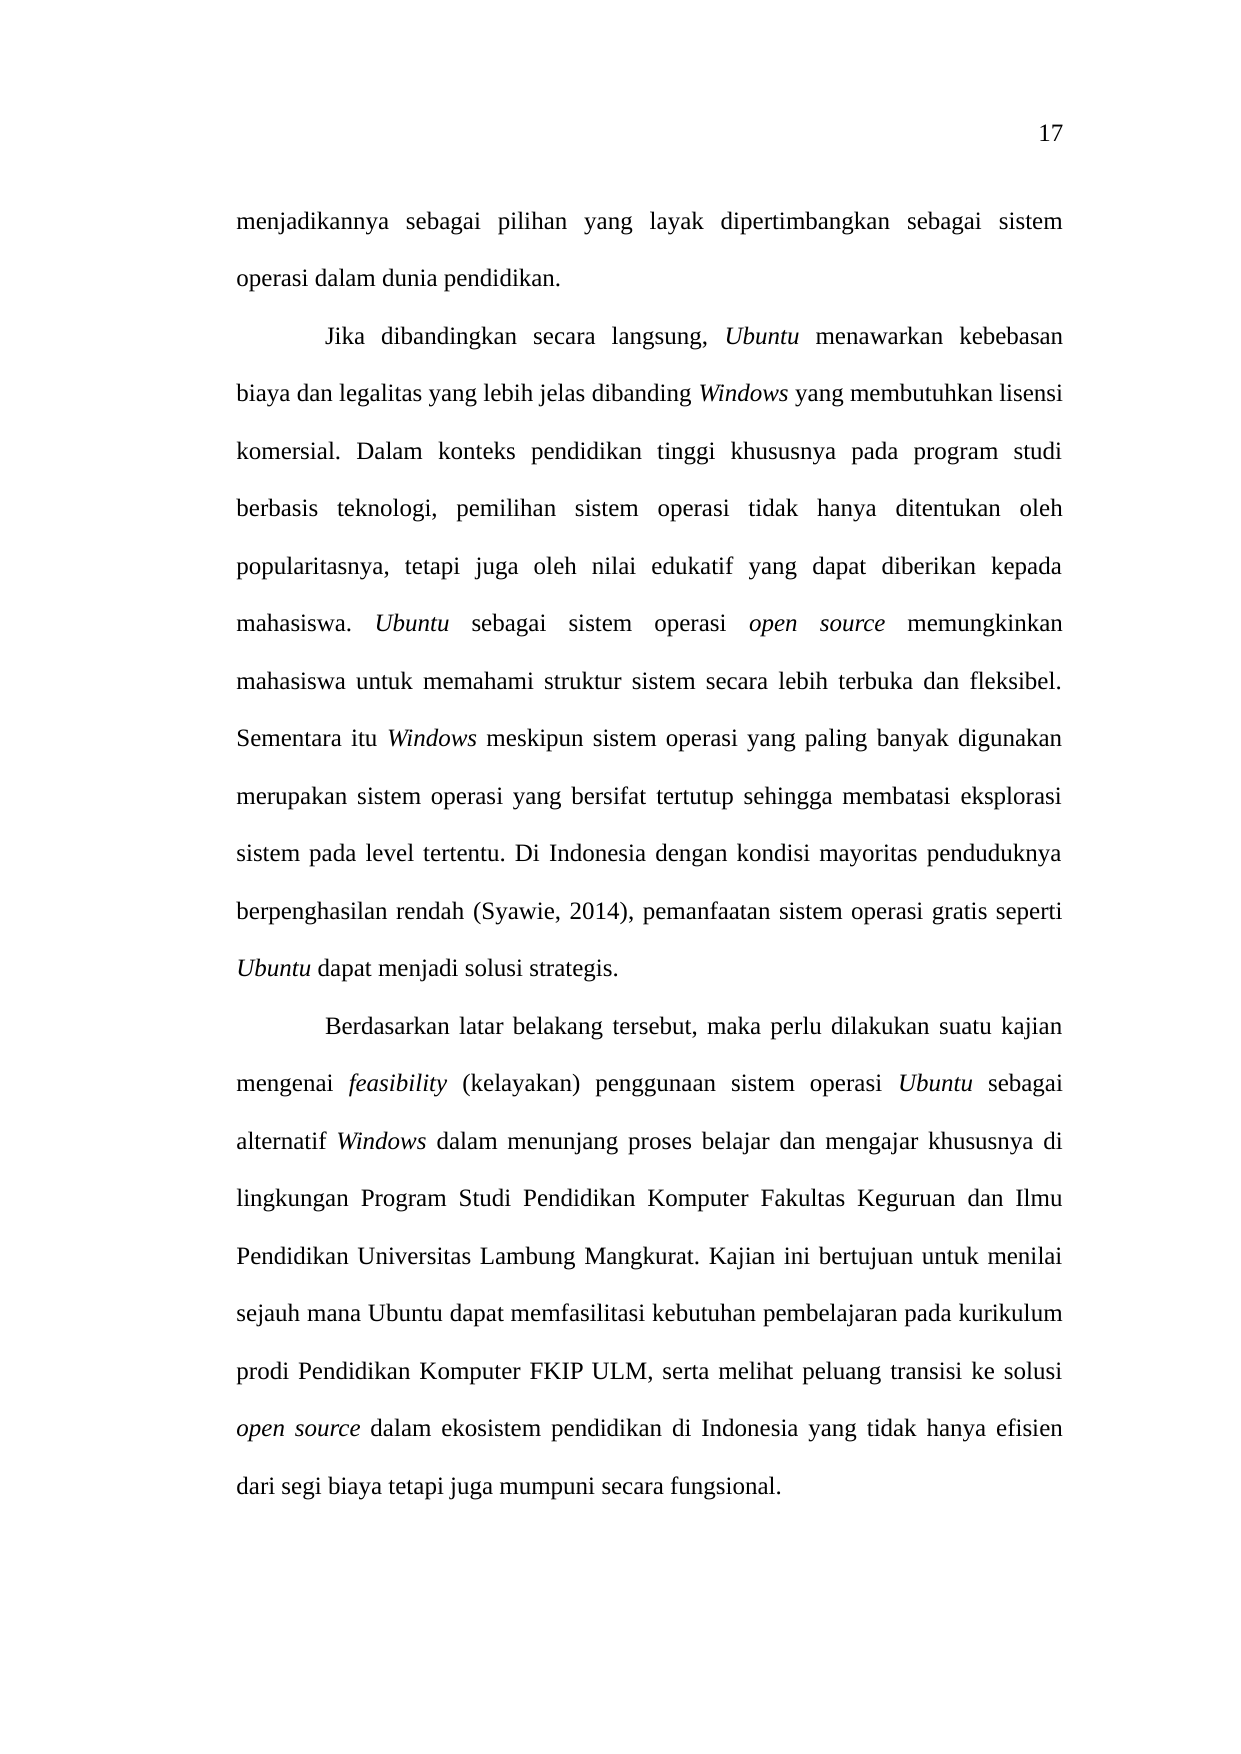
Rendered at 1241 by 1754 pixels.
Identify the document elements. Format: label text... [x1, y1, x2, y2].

text Jika dibandingkan secara langsung, Ubuntu menawarkan kebebasan biaya dan legalitas yang lebih jelas dibanding Windows yang membutuhkan lisensi komersial. Dalam konteks pendidikan tinggi khususnya pada program studi berbasis teknologi, pemilihan sistem operasi tidak hanya ditentukan oleh popularitasnya, tetapi juga oleh nilai edukatif yang dapat diberikan kepada mahasiswa. Ubuntu sebagai sistem operasi open source memungkinkan mahasiswa untuk memahami struktur sistem secara lebih terbuka dan fleksibel. Sementara itu Windows meskipun sistem operasi yang paling banyak digunakan merupakan sistem operasi yang bersifat tertutup sehingga membatasi eksplorasi sistem pada level tertentu. Di Indonesia dengan kondisi mayoritas penduduknya berpenghasilan rendah (Syawie, 2014), pemanfaatan sistem operasi gratis seperti Ubuntu dapat menjadi solusi strategis. [236, 321, 1063, 982]
text Berdasarkan latar belakang tersebut, maka perlu dilakukan suatu kajian mengenai feasibility (kelayakan) penggunaan sistem operasi Ubuntu sebagai alternatif Windows dalam menunjang proses belajar dan mengajar khususnya di lingkungan Program Studi Pendidikan Komputer Fakultas Keguruan dan Ilmu Pendidikan Universitas Lambung Mangkurat. Kajian ini bertujuan untuk menilai sejauh mana Ubuntu dapat memfasilitasi kebutuhan pembelajaran pada kurikulum prodi Pendidikan Komputer FKIP ULM, serta melihat peluang transisi ke solusi open source dalam ekosistem pendidikan di Indonesia yang tidak hanya efisien dari segi biaya tetapi juga mumpuni secara fungsional. [236, 1011, 1063, 1500]
text menjadikannya sebagai pilihan yang layak dipertimbangkan sebagai sistem operasi dalam dunia pendidikan. [236, 206, 1063, 292]
